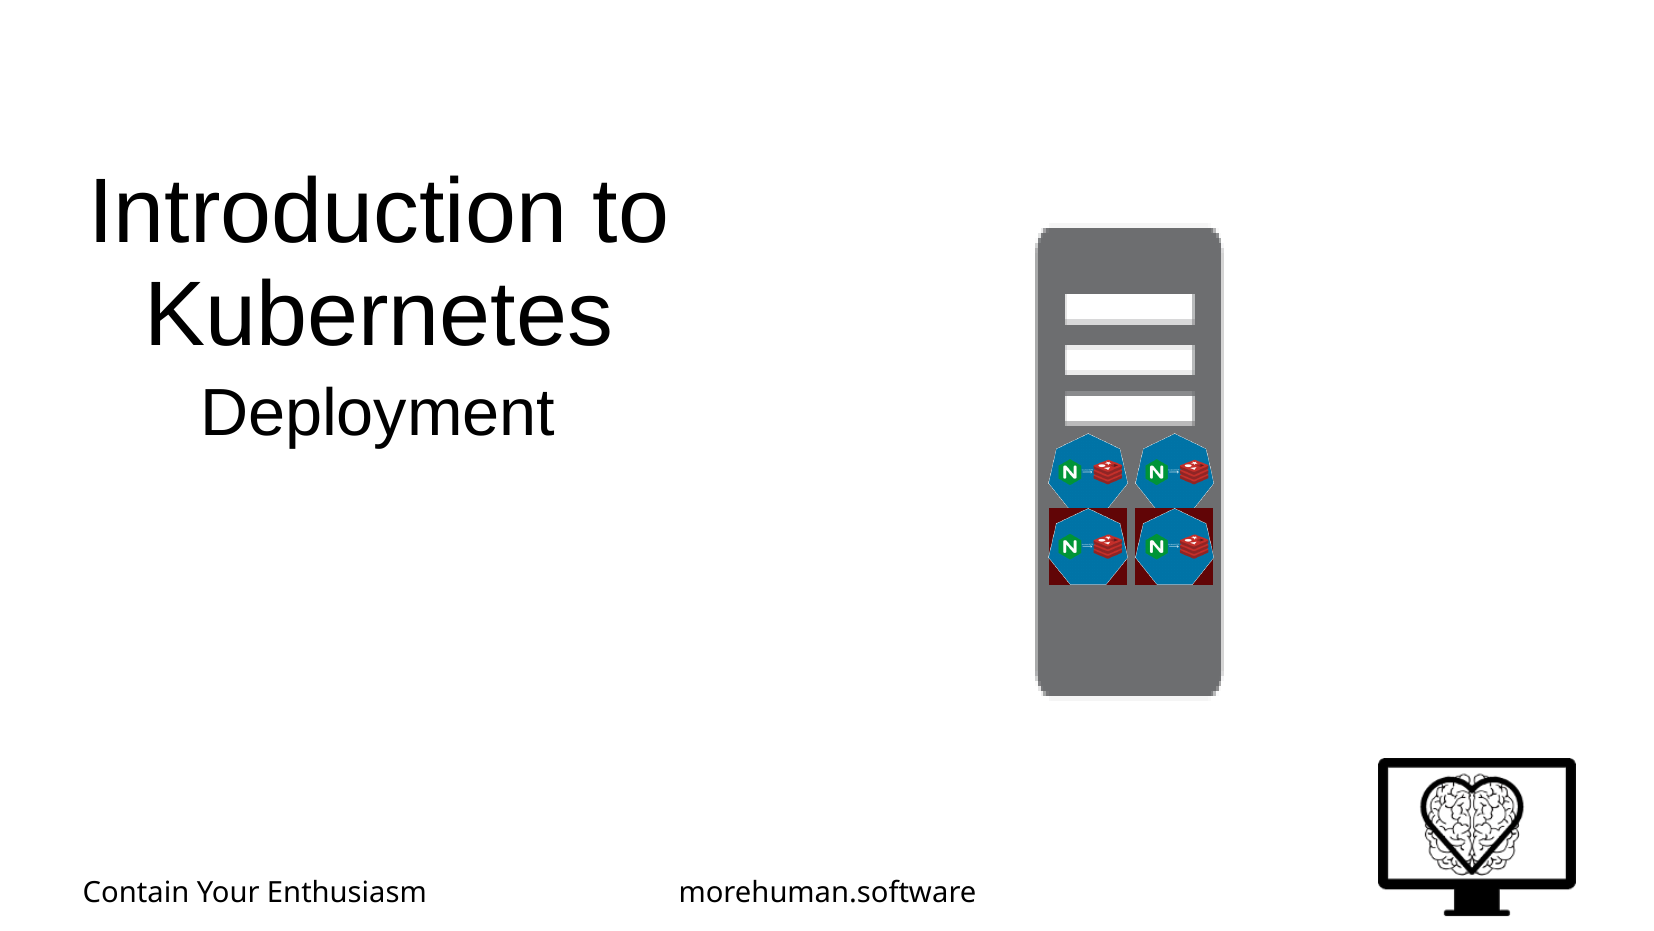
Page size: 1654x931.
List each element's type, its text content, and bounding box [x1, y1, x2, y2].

text_box Deployment [81, 375, 674, 680]
picture [972, 157, 1291, 768]
picture [1378, 758, 1576, 925]
title Introduction to Kubernetes [83, 154, 676, 371]
